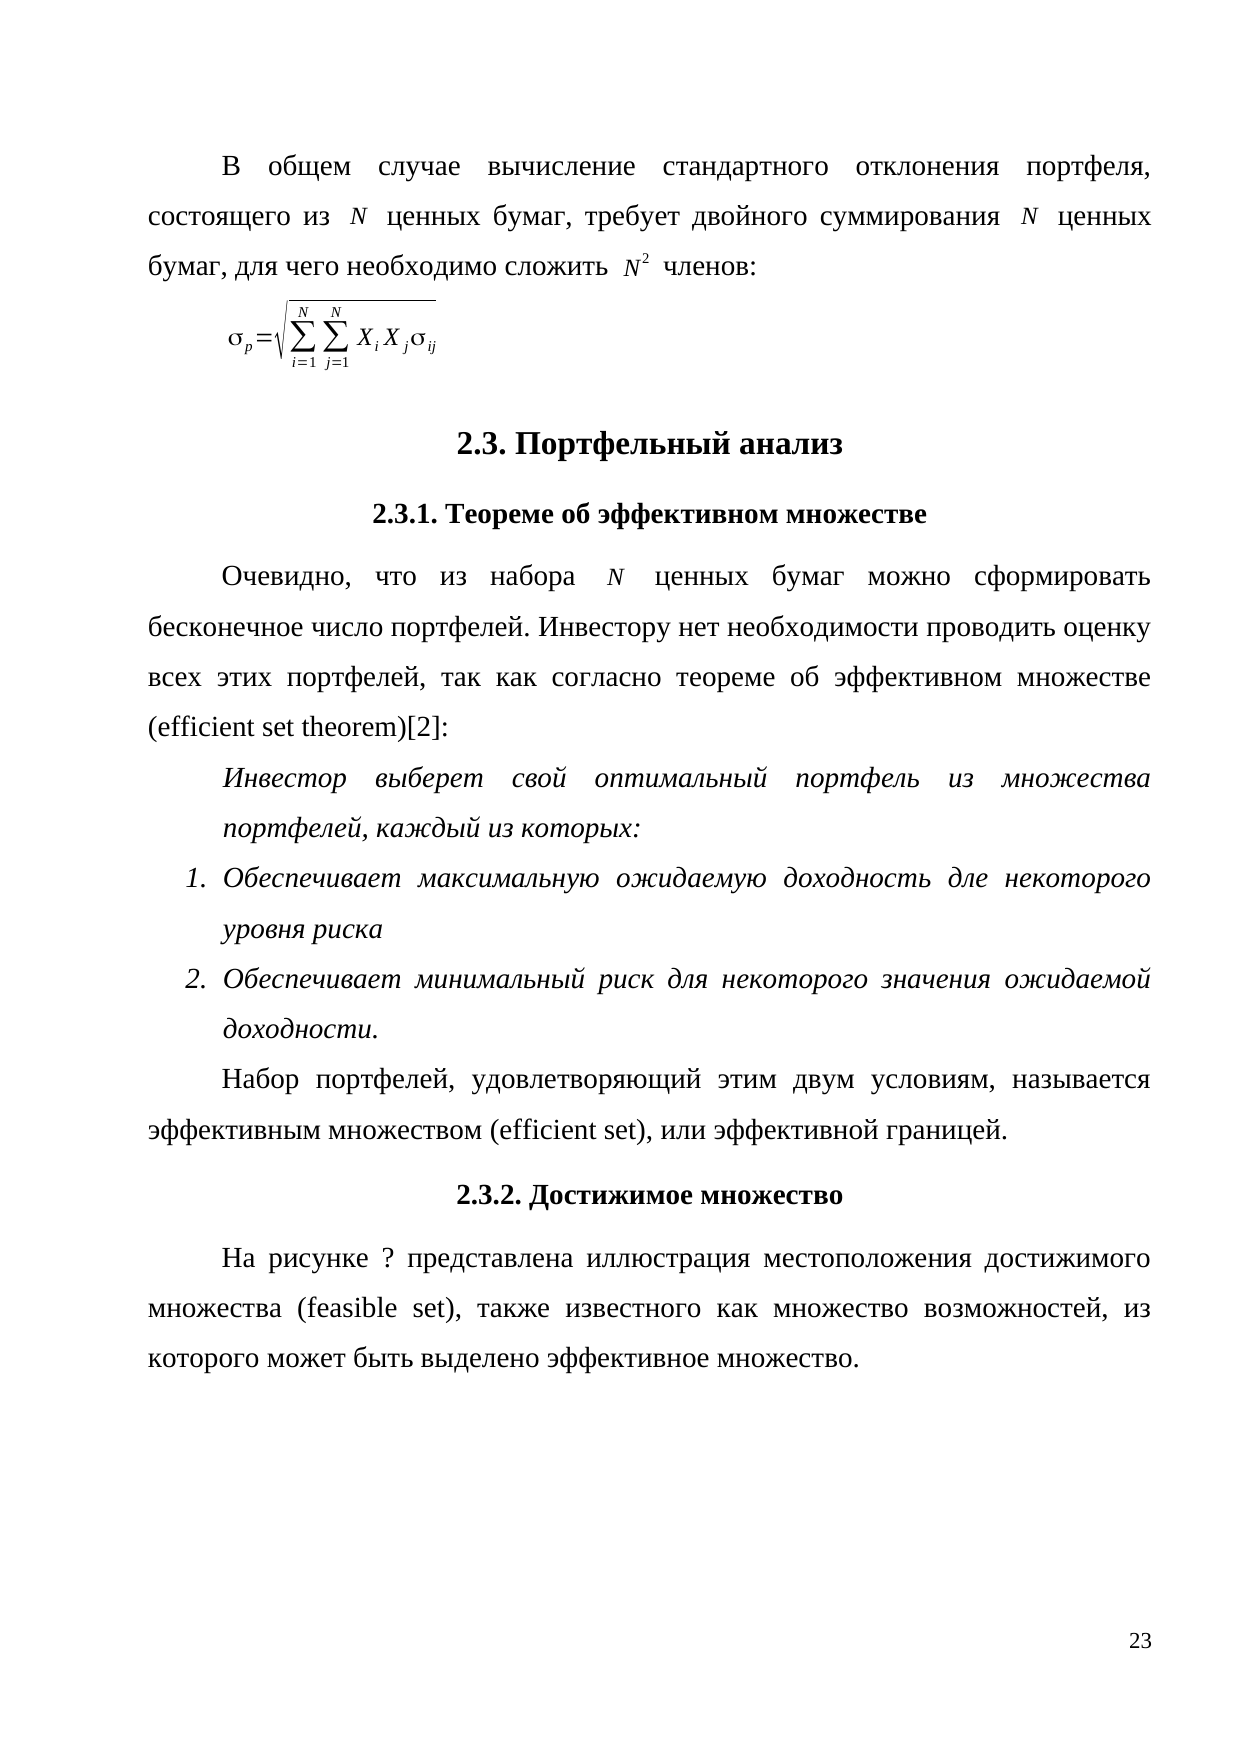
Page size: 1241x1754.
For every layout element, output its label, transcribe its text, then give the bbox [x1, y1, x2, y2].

subtitle 2.3.1. Теореме об эффективном множестве [148, 496, 1152, 529]
text На рисунке ? представлена иллюстрация местоположения достижимого множества (feasible set), также известного как множество возможностей, из которого может быть выделено эффективное множество. [148, 1240, 1152, 1374]
subtitle 2.3.2. Достижимое множество [148, 1177, 1152, 1210]
subtitle 2.3. Портфельный анализ [148, 424, 1152, 462]
list Обеспечивает минимальный риск для некоторого значения ожидаемой доходности. [185, 961, 1152, 1045]
text Очевидно, что из набора ценных бумаг можно сформировать бесконечное число портфелей. Инвестору нет необходимости проводить оценку всех этих портфелей, так как согласно теореме об эффективном множестве (efficient set theorem)[2]: [148, 558, 1152, 743]
text В общем случае вычисление стандартного отклонения портфеля, состоящего из ценных бумаг, требует двойного суммирования ценных бумаг, для чего необходимо сложить членов: [148, 148, 1152, 282]
list Обеспечивает максимальную ожидаемую доходность дле некоторого уровня риска [185, 860, 1152, 944]
text Набор портфелей, удовлетворяющий этим двум условиям, называется эффективным множеством (efficient set), или эффективной границей. [148, 1062, 1152, 1146]
text Инвестор выберет свой оптимальный портфель из множества портфелей, каждый из которых: [223, 760, 1152, 844]
